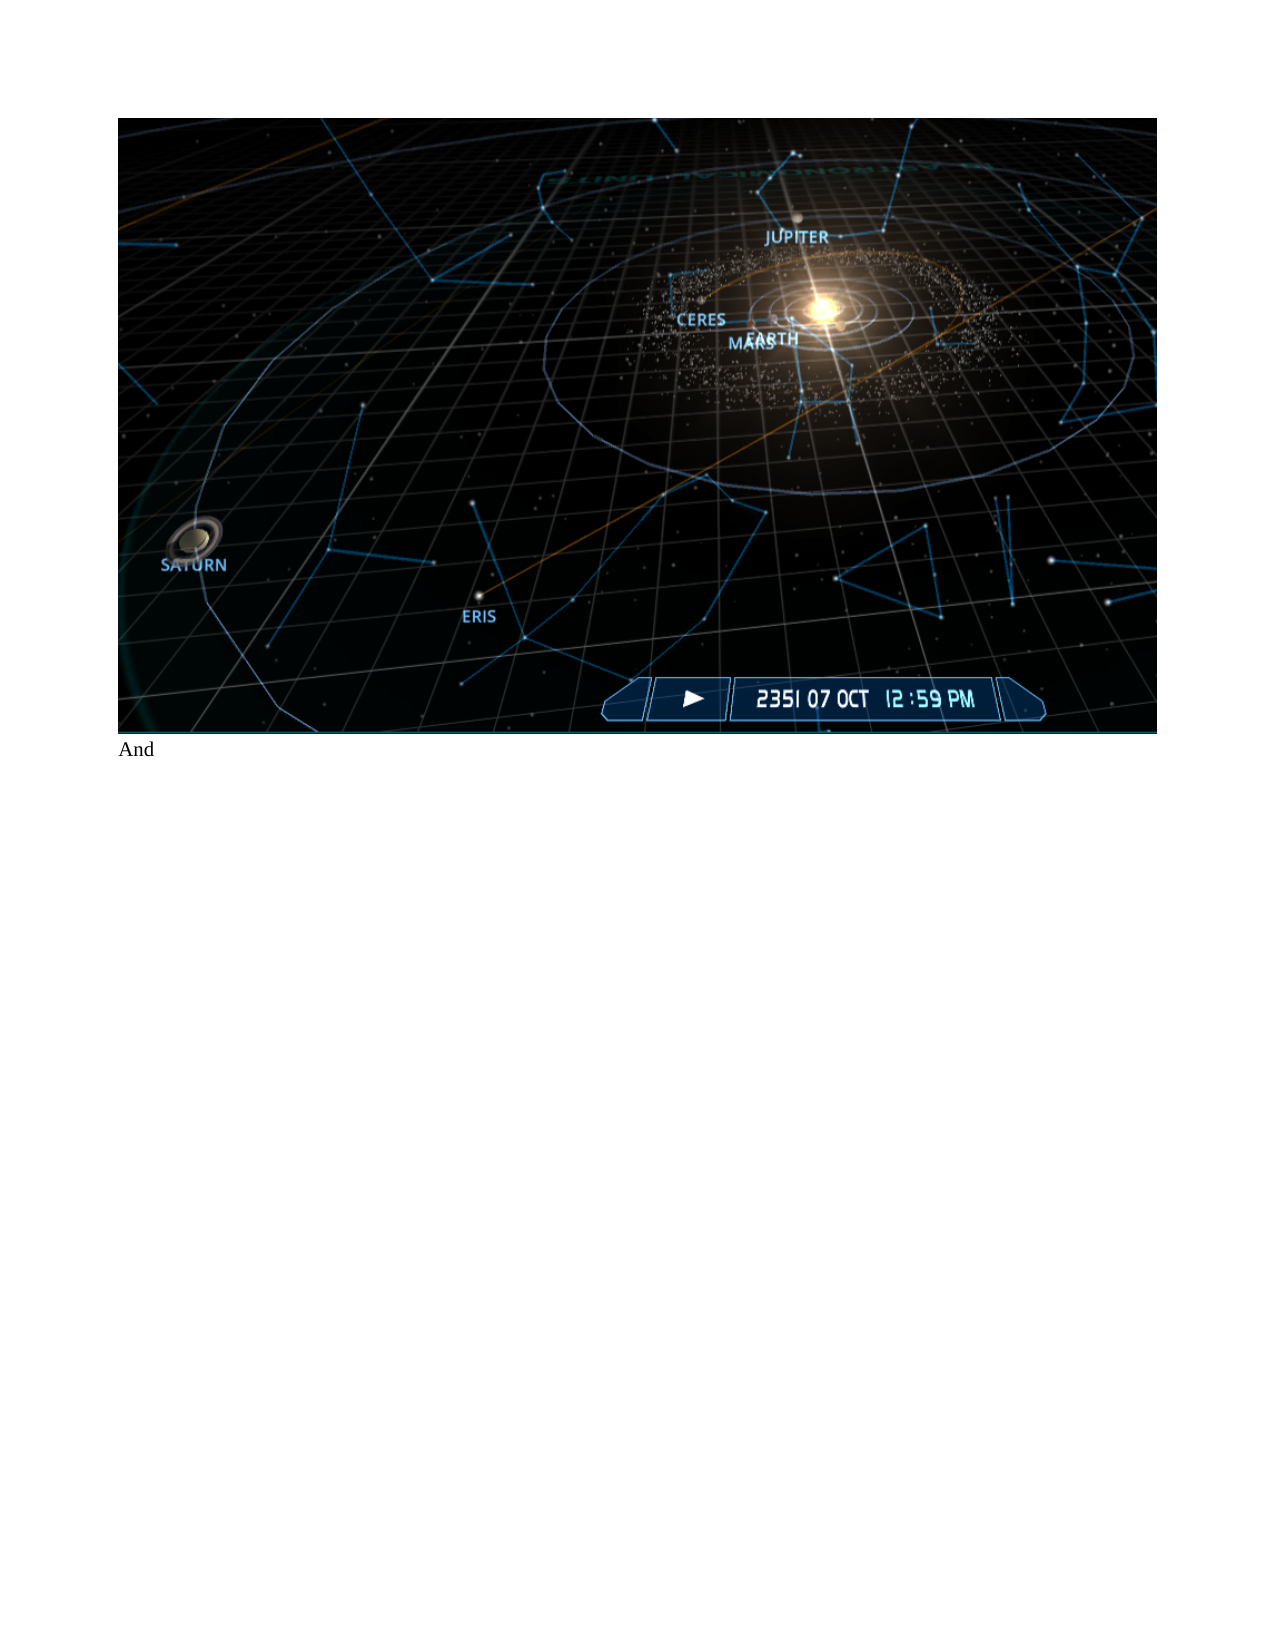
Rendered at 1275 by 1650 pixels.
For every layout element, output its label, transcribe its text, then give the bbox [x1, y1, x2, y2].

picture [118, 118, 1157, 732]
text And [118, 734, 1157, 761]
